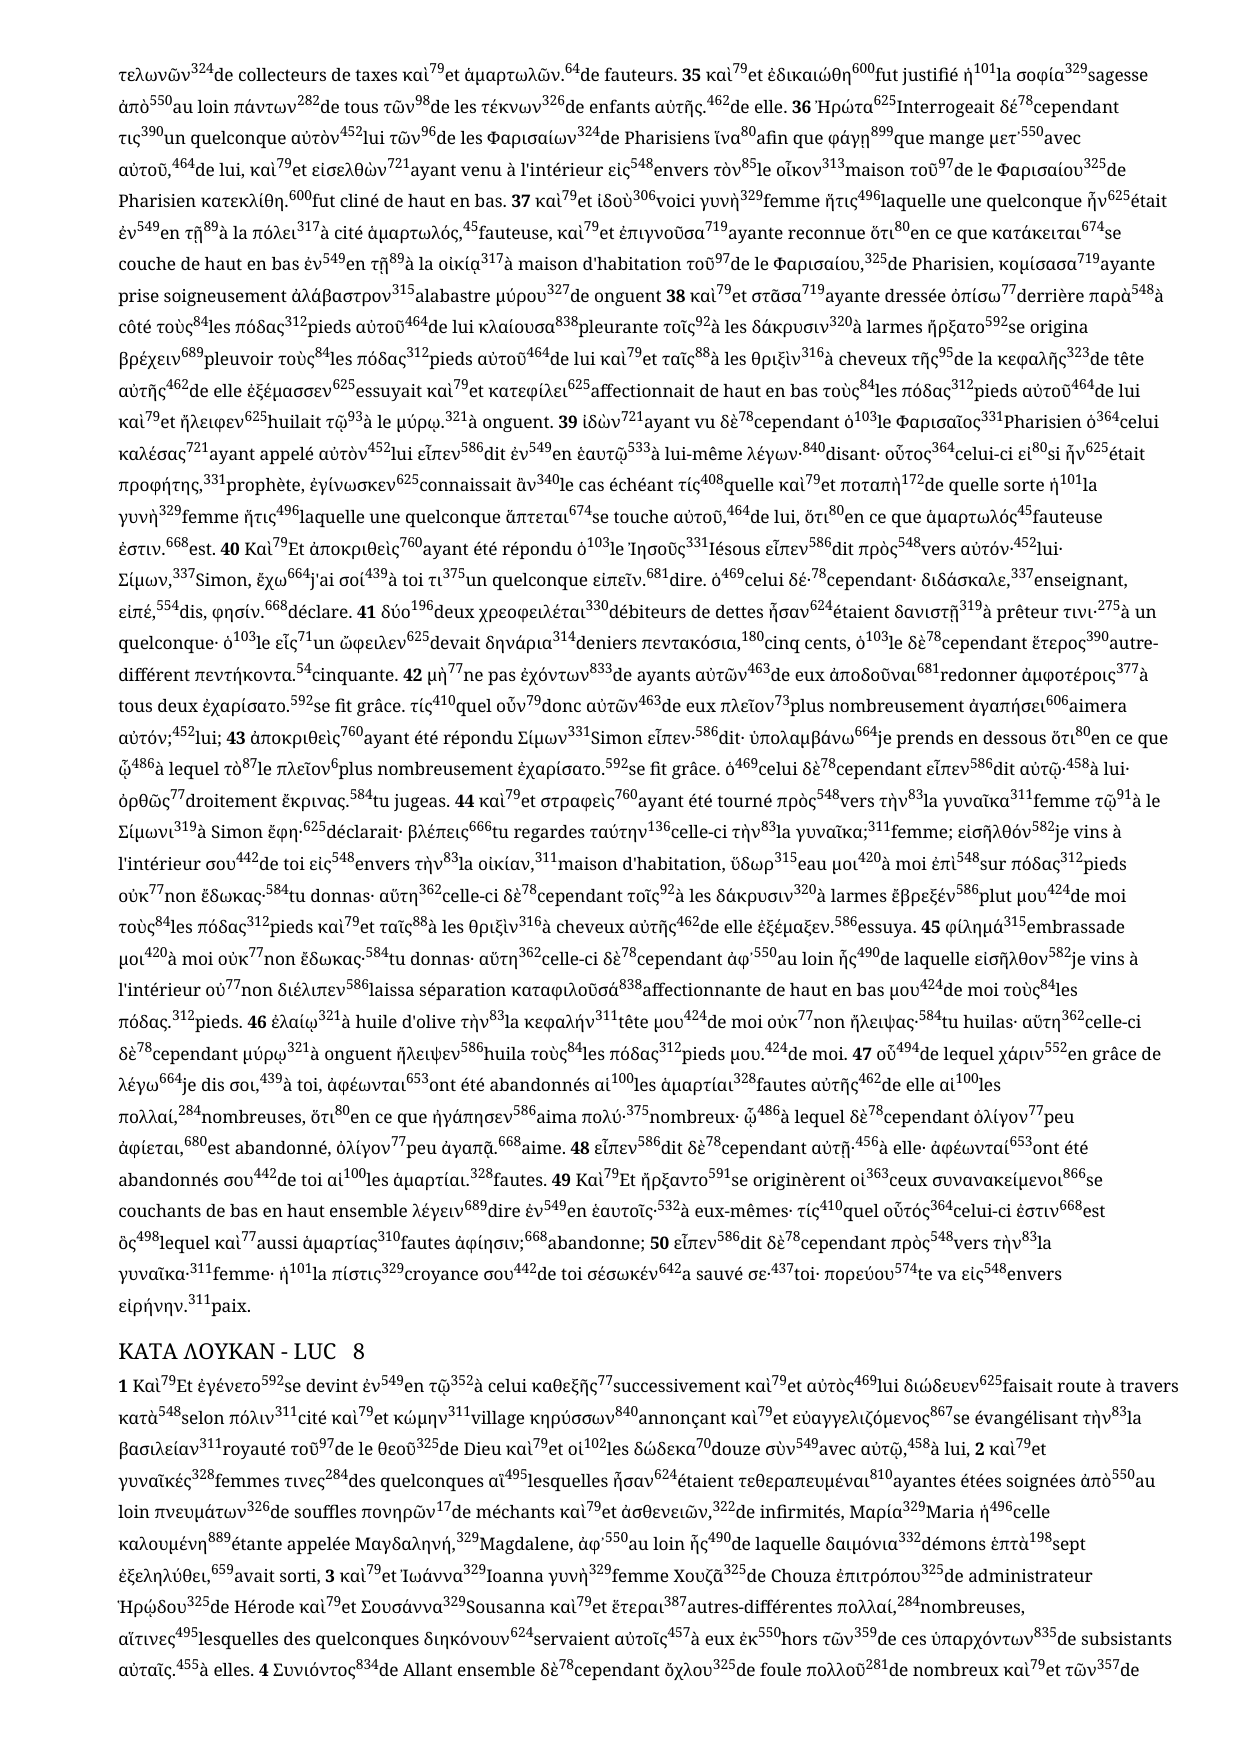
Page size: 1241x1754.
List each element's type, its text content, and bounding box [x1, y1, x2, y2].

text ΚΑΤΑ ΛΟΥΚΑΝ - LUC 8 [118, 1336, 1181, 1366]
text 1 Ἐπειδὴ80Parce que donc ἐπλήρωσεν586fit plénitude πάντα270tous τὰ86les ῥήματα314oraux αὐτοῦ464de lui εἰς548envers τὰς82les ἀκοὰς310écoutes τοῦ97de le λαοῦ,325de peuple, εἰσῆλθεν586vint à l'intérieur εἰς548envers Καφαρναούμ.311Kapharnaoum. 2 Ἑκατοντάρχου325de Chef de cent δέ78cependant τινος281de un quelconque δοῦλος331mâle esclave κακῶς77malicieusement ἔχων840ayant ἤμελλεν625imminait τελευτᾶν,689parvenir à l'achèvement, ὃς498lequel ἦν625était αὐτῷ458à lui ἔντιμος.47en valeur. 3 ἀκούσας721ayant écouté δὲ78cependant περὶ550autour τοῦ97de le Ἰησοῦ325de Iésous ἀπέστειλεν586envoya πρὸς548vers αὐτὸν452lui πρεσβυτέρους52plus anciens τῶν96de les Ἰουδαίων64de Ioudaiens ἐρωτῶν840interrogeant αὐτὸν452lui ὅπως80de telle manière que ἐλθὼν721ayant venu διασώσῃ899que sauve par le fait de τὸν85le δοῦλον313mâle esclave αὐτοῦ.464de lui. 4 οἱ363ceux δὲ78cependant παραγενόμενοι739se ayants devenus à côté πρὸς548vers τὸν85le Ἰησοῦν313Iésous παρεκάλουν624appelaient à côté αὐτὸν452lui σπουδαίως77hâtivement λέγοντες839disants ὅτι80en ce que ἄξιός47digne ἐστιν668est ᾧ486à lequel παρέξῃ610tu te fourniras τοῦτο·348ce-ci· 5 ἀγαπᾷ668aime γὰρ79car τὸ87le ἔθνος315ethnie ἡμῶν423de nous καὶ79et τὴν83la συναγωγὴν311synagogue αὐτὸς469lui ᾠκοδόμησεν586édifia en maison ἡμῖν.419à nous. 6 ὁ103le δὲ78cependant Ἰησοῦς331Iésous ἐπορεύετο631se allait σὺν549avec αὐτοῖς.457à eux. ἤδη77déjà δὲ78cependant αὐτοῦ464de lui οὐ77non μακρὰν77longuement ἀπέχοντος834de tenant au loin ἀπὸ550au loin τῆς95de la οἰκίας323de maison d'habitation ἔπεμψεν586manda φίλους52amis ὁ103le ἑκατοντάρχης331chef de cent λέγων840disant αὐτῷ·458à lui· κύριε,337Maître, μὴ77ne pas σκύλλου,578sois écorché, οὐ77non γὰρ79car ἱκανός47assez-important εἰμι664je suis ἵνα77afin que ὑπὸ548sous τὴν83la στέγην311toit μου424de moi εἰσέλθῃς·897que tu viennes à l'intérieur· 7 διὸ79c'est pourquoi οὐδὲ77non cependant ἐμαυτὸν507moi-même ἠξίωσα582je jugeai digne πρὸς548vers σὲ437toi ἐλθεῖν·681venir· ἀλλ᾽79mais εἰπὲ554dis λόγῳ,319à discours, καὶ79et ἰαθήτω565soit guéri ὁ103le παῖς331jeune servant μου.424de moi. 8 καὶ77aussi γὰρ79car ἐγὼ431moi ἄνθρωπός331être humain εἰμι664je suis ὑπὸ548sous ἐξουσίαν311autorité τασσόμενος891étant ordonnancé ἔχων840ayant ὑπ᾽548sous ἐμαυτὸν507moi-même στρατιώτας,312soldats, καὶ79et λέγω664je dis τούτῳ·352à celui-ci· πορεύθητι,563sois allé, καὶ79et πορεύεται,674se va, καὶ79et ἄλλῳ·378à autre· ἔρχου,574te viens, καὶ79et ἔρχεται,674se vient, καὶ79et τῷ91à le δούλῳ319à mâle esclave μου·424de moi· ποίησον554fais τοῦτο,348ce-ci, καὶ79et ποιεῖ.668fait. 9 ἀκούσας721ayant écouté δὲ78cependant ταῦτα347ces-ci ὁ103le Ἰησοῦς331Iésous ἐθαύμασεν586étonna αὐτὸν452lui καὶ79et στραφεὶς760ayant été tourné τῷ91à le ἀκολουθοῦντι828à suivant αὐτῷ458à lui ὄχλῳ319à foule εἶπεν·586dit· λέγω664je dis ὑμῖν,438à vous, οὐδὲ77non cependant ἐν549en τῷ91à le Ἰσραὴλ319à Israël τοσαύτην136telle πίστιν311croyance εὗρον.582je trouvai. 10 Καὶ79Et ὑποστρέψαντες720ayants retournés en arrière εἰς548envers τὸν85le οἶκον313maison οἱ363ceux πεμφθέντες759ayants étés mandés εὗρον585trouvèrent τὸν85le δοῦλον313mâle esclave ὑγιαίνοντα.822étant sain. 11 Καὶ79Et ἐγένετο592se devint ἐν549en τῷ352à celui ἑξῆς77suivant ἐπορεύθη600fut allé εἰς548envers πόλιν311cité καλουμένην873étante appelée Ναῒν311Naïn καὶ79et συνεπορεύοντο630se allaient avec αὐτῷ458à lui οἱ102les μαθηταὶ330disciples αὐτοῦ464de lui καὶ79et ὄχλος331foule πολύς.287nombreux. 12 ὡς80comme δὲ78cependant ἤγγισεν586approcha τῇ89à la πύλῃ317à porche τῆς95de la πόλεως,323de cité, καὶ79et ἰδοὺ306voici ἐξεκομίζετο636était pris soigneusement au dehors τεθνηκὼς783ayant mort μονογενὴς71monogène υἱὸς331fils τῇ89à la μητρὶ317à mère αὐτοῦ464de lui καὶ79et αὐτὴ467elle ἦν625était χήρα,329veuve, καὶ79et ὄχλος331foule τῆς95de la πόλεως323de cité ἱκανὸς71assez-important ἦν625était σὺν549avec αὐτῇ.456à elle. 13 καὶ79et ἰδὼν721ayant vu αὐτὴν450elle ὁ103le κύριος331Maître ἐσπλαγχνίσθη600fut remué aux entrailles ἐπ᾽549sur αὐτῇ456à elle καὶ79et εἶπεν586dit αὐτῇ·456à elle· μὴ77ne pas κλαῖε.570pleure. 14 καὶ79et προσελθὼν721ayant venu vers ἥψατο592se toucha τῆς95de la σοροῦ,323de cercueil, οἱ363ceux δὲ78cependant βαστάζοντες839mettants en charge ἔστησαν,585dressèrent, καὶ79et εἶπεν·586dit· νεανίσκε,337adolescent, σοὶ439à toi λέγω,664je dis, ἐγέρθητι.563sois éveillé. 15 καὶ79et ἀνεκάθισεν586assit de bas en haut ὁ103le νεκρὸς71mort καὶ79et ἤρξατο592se origina λαλεῖν,689bavarder, καὶ79et ἔδωκεν586donna αὐτὸν452lui τῇ89à la μητρὶ317à mère αὐτοῦ.464de lui. 16 ἔλαβεν586prit δὲ78cependant φόβος331effroi πάντας372tous καὶ79et ἐδόξαζον624glorifiaient τὸν85le θεὸν313Dieu λέγοντες839disants ὅτι80en ce que προφήτης331prophète μέγας22grand ἠγέρθη600fut éveillé ἐν549en ἡμῖν419à nous καὶ79et ὅτι80en ce que ἐπεσκέψατο592se rendit supervision ὁ103le θεὸς331Dieu τὸν85le λαὸν313peuple αὐτοῦ.464de lui. 17 καὶ79et ἐξῆλθεν586sortit ὁ103le λόγος331discours οὗτος156celui-ci ἐν549en ὅλῃ273à toute entière τῇ89à la Ἰουδαίᾳ317à Ioudaia περὶ550autour αὐτοῦ464de lui καὶ79et πάσῃ273à toute τῇ89à la περιχώρῳ.57à région alentour. 18 Καὶ79Et ἀπήγγειλαν585rapportèrent annonce Ἰωάννῃ319à Ioannes οἱ102les μαθηταὶ330disciples αὐτοῦ464de lui περὶ550autour πάντων282de tous τούτων.359de ces-ci. καὶ79et προσκαλεσάμενος740se ayant appelé auprès δύο52deux τινὰς268des quelconques τῶν96de les μαθητῶν324de disciples αὐτοῦ464de lui ὁ103le Ἰωάννης331Ioannes 19 ἔπεμψεν586manda πρὸς548vers τὸν85le κύριον313Maître λέγων·840disant· σὺ448toi εἶ666tu es ὁ364celui ἐρχόμενος867se venant ἢ79ou ἄλλον373autre προσδοκῶμεν;916que nous attendions; 20 παραγενόμενοι739se ayants devenus à côté δὲ78cependant πρὸς548vers αὐτὸν452lui οἱ102les ἄνδρες330hommes εἶπαν·585dirent· Ἰωάννης331Ioannes ὁ103le βαπτιστὴς331Baptiseur ἀπέστειλεν586envoya ἡμᾶς416nous πρὸς548vers σὲ437toi λέγων·840disant· σὺ448toi εἶ666tu es ὁ364celui ἐρχόμενος867se venant ἢ79ou ἄλλον373autre προσδοκῶμεν;916que nous attendions; 21 ἐν549en ἐκείνῃ142à celle-là τῇ89à la ὥρᾳ317à heure ἐθεράπευσεν586soigna πολλοὺς372nombreux ἀπὸ550au loin νόσων322de maladies καὶ79et μαστίγων322de fouets καὶ79et πνευμάτων326de souffles πονηρῶν17de méchants καὶ79et τυφλοῖς58à aveugles πολλοῖς274à nombreux ἐχαρίσατο592se fit grâce βλέπειν.689regarder. 22 καὶ79et ἀποκριθεὶς760ayant été répondu εἶπεν586dit αὐτοῖς·457à eux· πορευθέντες759ayants étés allés ἀπαγγείλατε553rapportez annonce Ἰωάννῃ319à Ioannes ἃ481lesquels εἴδετε583vous vîtes καὶ79et ἠκούσατε·583vous écoutâtes· τυφλοὶ70aveugles ἀναβλέπουσιν,667regardent de bas en haut, χωλοὶ70boiteux περιπατοῦσιν,667piétinent autour, λεπροὶ70lépreux καθαρίζονται679sont purifiés καὶ79et κωφοὶ70sourds muets ἀκούουσιν,667écoutent, νεκροὶ70morts ἐγείρονται,679sont éveillés, πτωχοὶ70pauvres εὐαγγελίζονται·679sont évangélisés· 23 καὶ79et μακάριός47bienheureux ἐστιν668est ὃς498lequel ἐὰν340si le cas échéant μὴ77ne pas σκανδαλισθῇ911que soit scandalisé ἐν549en ἐμοί.420à moi. 24 Ἀπελθόντων715de Ayants éloignés δὲ78cependant τῶν96de les ἀγγέλων324de anges Ἰωάννου325de Ioannes ἤρξατο592se origina λέγειν689dire πρὸς548vers τοὺς84les ὄχλους312foules περὶ550autour Ἰωάννου·325de Ioannes· τί399quel ἐξήλθατε583vous sortîtes εἰς548envers τὴν83la ἔρημον51déserte θεάσασθαι;682se contempler; κάλαμον313calame ὑπὸ550sous ἀνέμου325de vent σαλευόμενον;875étant ébranlé; 25 ἀλλὰ79mais τί399quel ἐξήλθατε583vous sortîtes ἰδεῖν;681voir; ἄνθρωπον313être humain ἐν549en μαλακοῖς11à moelleux ἱματίοις320à himations ἠμφιεσμένον;796ayant été revêtu autour; ἰδοὺ306voici οἱ363ceux ἐν549en ἱματισμῷ319à habillement d'himation ἐνδόξῳ10à glorieux καὶ79et τρυφῇ317à délicatesse ὑπάρχοντες839subsistants ἐν549en τοῖς92à les βασιλείοις60à royaux εἰσίν.667sont. 26 ἀλλὰ79mais τί399quel ἐξήλθατε583vous sortîtes ἰδεῖν;681voir; προφήτην;313prophète; ναὶ304oui λέγω664je dis ὑμῖν,438à vous, καὶ79et περισσότερον53plus surabondant προφήτου.325de prophète. 27 οὗτός364celui-ci ἐστιν668est περὶ550autour οὗ492de lequel γέγραπται·654a été graphé· ἰδοὺ306voici ἀποστέλλω664j'envoie τὸν85le ἄγγελόν313ange μου424de moi πρὸ550d'avant προσώπου327de face σου,442de toi, ὃς498lequel κατασκευάσει606préparera de haut en bas τὴν83la ὁδόν311chemin σου442de toi ἔμπροσθέν552en devers σου.442de toi. 28 λέγω664je dis ὑμῖν,438à vous, μείζων22plus grand ἐν549en γεννητοῖς58à engendrés γυναικῶν322de femmes Ἰωάννου325de Ioannes οὐδείς390aucun ἐστιν·668est· ὁ103le δὲ78cependant μικρότερος71plus petit ἐν549en τῇ89à la βασιλείᾳ317à royauté τοῦ97de le θεοῦ325de Dieu μείζων47plus grand αὐτοῦ464de lui ἐστιν.668est. 29 Καὶ79Et πᾶς287tout ὁ103le λαὸς331peuple ἀκούσας721ayant écouté καὶ79et οἱ102les τελῶναι330collecteurs de taxes ἐδικαίωσαν585justifièrent τὸν85le θεὸν313Dieu βαπτισθέντες759ayants étés baptisés τὸ87le βάπτισμα315baptême Ἰωάννου·325de Ioannes· 30 οἱ102les δὲ78cependant Φαρισαῖοι330Pharisiens καὶ79et οἱ102les νομικοὶ70légistes τὴν83la βουλὴν311dessein τοῦ97de le θεοῦ325de Dieu ἠθέτησαν585démirent εἰς548envers ἑαυτοὺς527eux-mêmes μὴ77ne pas βαπτισθέντες759ayants étés baptisés ὑπ᾽550sous αὐτοῦ.464de lui. 31 Τίνι402à Quel οὖν79donc ὁμοιώσω602je rendrai semblable τοὺς84les ἀνθρώπους312êtres humains τῆς95de la γενεᾶς323de génération ταύτης148de celle-ci καὶ79et τίνι402à quel εἰσὶν667sont ὅμοιοι;46semblables; 32 ὅμοιοί46semblables εἰσιν667sont παιδίοις320à petits servants τοῖς353à ces ἐν549en ἀγορᾷ317à agora καθημένοις856à se étants assis καὶ79et προσφωνοῦσιν829à voixants auprès ἀλλήλοις503à les uns les autres ἃ499lesquels λέγει·668dit· ηὐλήσαμεν581nous flûtâmes ὑμῖν438à vous καὶ79et οὐκ77non ὠρχήσασθε,589vous vous dansâtes, ἐθρηνήσαμεν581nous fîmes des thrènes καὶ79et οὐκ77non ἐκλαύσατε.583vous pleurâtes. 33 ἐλήλυθεν642a venu γὰρ79car Ἰωάννης331Ioannes ὁ103le βαπτιστὴς331Baptiseur μὴ79ne pas ἐσθίων840mangeant ἄρτον313pain μήτε79et ni πίνων840buvant οἶνον,313vin, καὶ79et λέγετε·665vous dites· δαιμόνιον315démon ἔχει.668a. 34 ἐλήλυθεν642a venu ὁ103le υἱὸς331fils τοῦ97de le ἀνθρώπου325de être humain ἐσθίων840mangeant καὶ79et πίνων,840buvant, καὶ79et λέγετε·665vous dites· ἰδοὺ306voici ἄνθρωπος331être humain φάγος331glouton καὶ79et οἰνοπότης,331buveur de vin, φίλος71ami τελωνῶν324de collecteurs de taxes καὶ79et ἁμαρτωλῶν.64de fauteurs. 35 καὶ79et ἐδικαιώθη600fut justifié ἡ101la σοφία329sagesse ἀπὸ550au loin πάντων282de tous τῶν98de les τέκνων326de enfants αὐτῆς.462de elle. 36 Ἠρώτα625Interrogeait δέ78cependant τις390un quelconque αὐτὸν452lui τῶν96de les Φαρισαίων324de Pharisiens ἵνα80afin que φάγῃ899que mange μετ᾽550avec αὐτοῦ,464de lui, καὶ79et εἰσελθὼν721ayant venu à l'intérieur εἰς548envers τὸν85le οἶκον313maison τοῦ97de le Φαρισαίου325de Pharisien κατεκλίθη.600fut cliné de haut en bas. 37 καὶ79et ἰδοὺ306voici γυνὴ329femme ἥτις496laquelle une quelconque ἦν625était ἐν549en τῇ89à la πόλει317à cité ἁμαρτωλός,45fauteuse, καὶ79et ἐπιγνοῦσα719ayante reconnue ὅτι80en ce que κατάκειται674se couche de haut en bas ἐν549en τῇ89à la οἰκίᾳ317à maison d'habitation τοῦ97de le Φαρισαίου,325de Pharisien, κομίσασα719ayante prise soigneusement ἀλάβαστρον315alabastre μύρου327de onguent 38 καὶ79et στᾶσα719ayante dressée ὀπίσω77derrière παρὰ548à côté τοὺς84les πόδας312pieds αὐτοῦ464de lui κλαίουσα838pleurante τοῖς92à les δάκρυσιν320à larmes ἤρξατο592se origina βρέχειν689pleuvoir τοὺς84les πόδας312pieds αὐτοῦ464de lui καὶ79et ταῖς88à les θριξὶν316à cheveux τῆς95de la κεφαλῆς323de tête αὐτῆς462de elle ἐξέμασσεν625essuyait καὶ79et κατεφίλει625affectionnait de haut en bas τοὺς84les πόδας312pieds αὐτοῦ464de lui καὶ79et ἤλειφεν625huilait τῷ93à le μύρῳ.321à onguent. 39 ἰδὼν721ayant vu δὲ78cependant ὁ103le Φαρισαῖος331Pharisien ὁ364celui καλέσας721ayant appelé αὐτὸν452lui εἶπεν586dit ἐν549en ἑαυτῷ533à lui-même λέγων·840disant· οὗτος364celui-ci εἰ80si ἦν625était προφήτης,331prophète, ἐγίνωσκεν625connaissait ἂν340le cas échéant τίς408quelle καὶ79et ποταπὴ172de quelle sorte ἡ101la γυνὴ329femme ἥτις496laquelle une quelconque ἅπτεται674se touche αὐτοῦ,464de lui, ὅτι80en ce que ἁμαρτωλός45fauteuse ἐστιν.668est. 40 Καὶ79Et ἀποκριθεὶς760ayant été répondu ὁ103le Ἰησοῦς331Iésous εἶπεν586dit πρὸς548vers αὐτόν·452lui· Σίμων,337Simon, ἔχω664j'ai σοί439à toi τι375un quelconque εἰπεῖν.681dire. ὁ469celui δέ·78cependant· διδάσκαλε,337enseignant, εἰπέ,554dis, φησίν.668déclare. 41 δύο196deux χρεοφειλέται330débiteurs de dettes ἦσαν624étaient δανιστῇ319à prêteur τινι·275à un quelconque· ὁ103le εἷς71un ὤφειλεν625devait δηνάρια314deniers πεντακόσια,180cinq cents, ὁ103le δὲ78cependant ἕτερος390autre-différent πεντήκοντα.54cinquante. 42 μὴ77ne pas ἐχόντων833de ayants αὐτῶν463de eux ἀποδοῦναι681redonner ἀμφοτέροις377à tous deux ἐχαρίσατο.592se fit grâce. τίς410quel οὖν79donc αὐτῶν463de eux πλεῖον73plus nombreusement ἀγαπήσει606aimera αὐτόν;452lui; 43 ἀποκριθεὶς760ayant été répondu Σίμων331Simon εἶπεν·586dit· ὑπολαμβάνω664je prends en dessous ὅτι80en ce que ᾧ486à lequel τὸ87le πλεῖον6plus nombreusement ἐχαρίσατο.592se fit grâce. ὁ469celui δὲ78cependant εἶπεν586dit αὐτῷ·458à lui· ὀρθῶς77droitement ἔκρινας.584tu jugeas. 44 καὶ79et στραφεὶς760ayant été tourné πρὸς548vers τὴν83la γυναῖκα311femme τῷ91à le Σίμωνι319à Simon ἔφη·625déclarait· βλέπεις666tu regardes ταύτην136celle-ci τὴν83la γυναῖκα;311femme; εἰσῆλθόν582je vins à l'intérieur σου442de toi εἰς548envers τὴν83la οἰκίαν,311maison d'habitation, ὕδωρ315eau μοι420à moi ἐπὶ548sur πόδας312pieds οὐκ77non ἔδωκας·584tu donnas· αὕτη362celle-ci δὲ78cependant τοῖς92à les δάκρυσιν320à larmes ἔβρεξέν586plut μου424de moi τοὺς84les πόδας312pieds καὶ79et ταῖς88à les θριξὶν316à cheveux αὐτῆς462de elle ἐξέμαξεν.586essuya. 45 φίλημά315embrassade μοι420à moi οὐκ77non ἔδωκας·584tu donnas· αὕτη362celle-ci δὲ78cependant ἀφ᾽550au loin ἧς490de laquelle εἰσῆλθον582je vins à l'intérieur οὐ77non διέλιπεν586laissa séparation καταφιλοῦσά838affectionnante de haut en bas μου424de moi τοὺς84les πόδας.312pieds. 46 ἐλαίῳ321à huile d'olive τὴν83la κεφαλήν311tête μου424de moi οὐκ77non ἤλειψας·584tu huilas· αὕτη362celle-ci δὲ78cependant μύρῳ321à onguent ἤλειψεν586huila τοὺς84les πόδας312pieds μου.424de moi. 47 οὗ494de lequel χάριν552en grâce de λέγω664je dis σοι,439à toi, ἀφέωνται653ont été abandonnés αἱ100les ἁμαρτίαι328fautes αὐτῆς462de elle αἱ100les πολλαί,284nombreuses, ὅτι80en ce que ἠγάπησεν586aima πολύ·375nombreux· ᾧ486à lequel δὲ78cependant ὀλίγον77peu ἀφίεται,680est abandonné, ὀλίγον77peu ἀγαπᾷ.668aime. 48 εἶπεν586dit δὲ78cependant αὐτῇ·456à elle· ἀφέωνταί653ont été abandonnés σου442de toi αἱ100les ἁμαρτίαι.328fautes. 49 Καὶ79Et ἤρξαντο591se originèrent οἱ363ceux συνανακείμενοι866se couchants de bas en haut ensemble λέγειν689dire ἐν549en ἑαυτοῖς·532à eux-mêmes· τίς410quel οὗτός364celui-ci ἐστιν668est ὃς498lequel καὶ77aussi ἁμαρτίας310fautes ἀφίησιν;668abandonne; 50 εἶπεν586dit δὲ78cependant πρὸς548vers τὴν83la γυναῖκα·311femme· ἡ101la πίστις329croyance σου442de toi σέσωκέν642a sauvé σε·437toi· πορεύου574te va εἰς548envers εἰρήνην.311paix. [118, 59, 1181, 1317]
